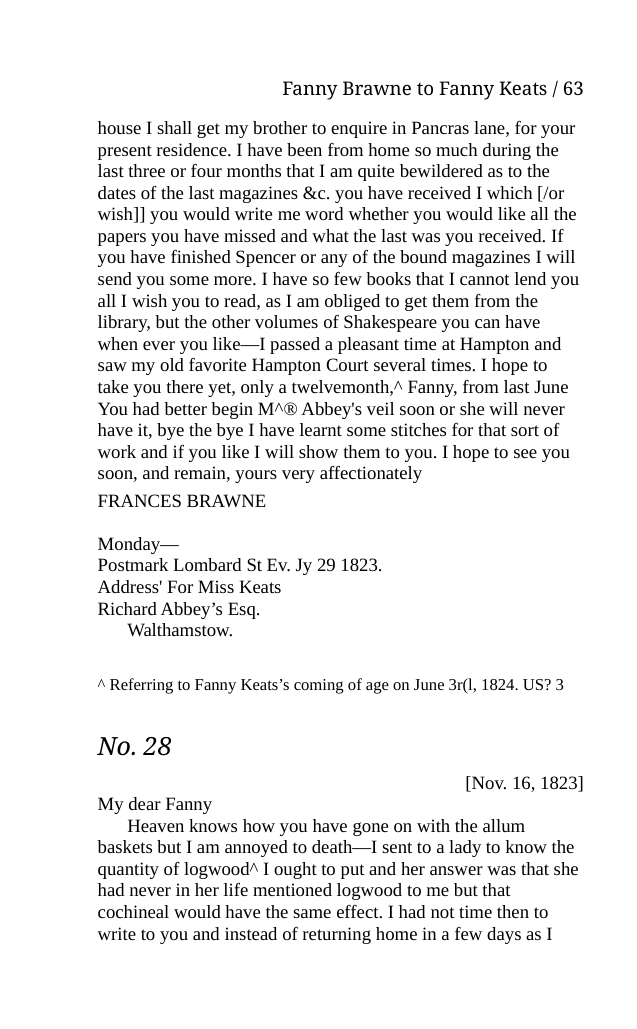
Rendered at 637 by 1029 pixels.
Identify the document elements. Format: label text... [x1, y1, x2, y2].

text Walthamstow. [97, 619, 583, 641]
text Richard Abbey’s Esq. [97, 597, 583, 619]
text Address' For Miss Keats [97, 576, 583, 597]
text My dear Fanny [97, 793, 583, 815]
subtitle No. 28 [97, 728, 583, 763]
text house I shall get my brother to enquire in Pancras lane, for your present residence. I have been from home so much during the last three or four months that I am quite bewildered as to the dates of the last magazines &c. you have received I which [/or wish]] you would write me word whether you would like all the papers you have missed and what the last was you received. If you have finished Spencer or any of the bound magazines I will send you some more. I have so few books that I cannot lend you all I wish you to read, as I am obliged to get them from the library, but the other volumes of Shakespeare you can have when ever you like—I passed a pleasant time at Hampton and saw my old favorite Hampton Court several times. I hope to take you there yet, only a twelvemonth,^ Fanny, from last June You had better begin M^® Abbey's veil soon or she will never have it, bye the bye I have learnt some stitches for that sort of work and if you like I will show them to you. I hope to see you soon, and remain, yours very affectionately [97, 117, 583, 484]
text Heaven knows how you have gone on with the allum baskets but I am annoyed to death—I sent to a lady to know the quantity of logwood^ I ought to put and her answer was that she had never in her life mentioned logwood to me but that cochineal would have the same effect. I had not time then to write to you and instead of returning home in a few days as I [97, 815, 583, 944]
text Postmark Lombard St Ev. Jy 29 1823. [97, 554, 583, 576]
text ^ Referring to Fanny Keats’s coming of age on June 3r(l, 1824. US? 3 [97, 674, 583, 693]
text Monday— [97, 533, 583, 554]
text [Nov. 16, 1823] [97, 772, 583, 793]
text FRANCES BRAWNE [97, 490, 583, 511]
